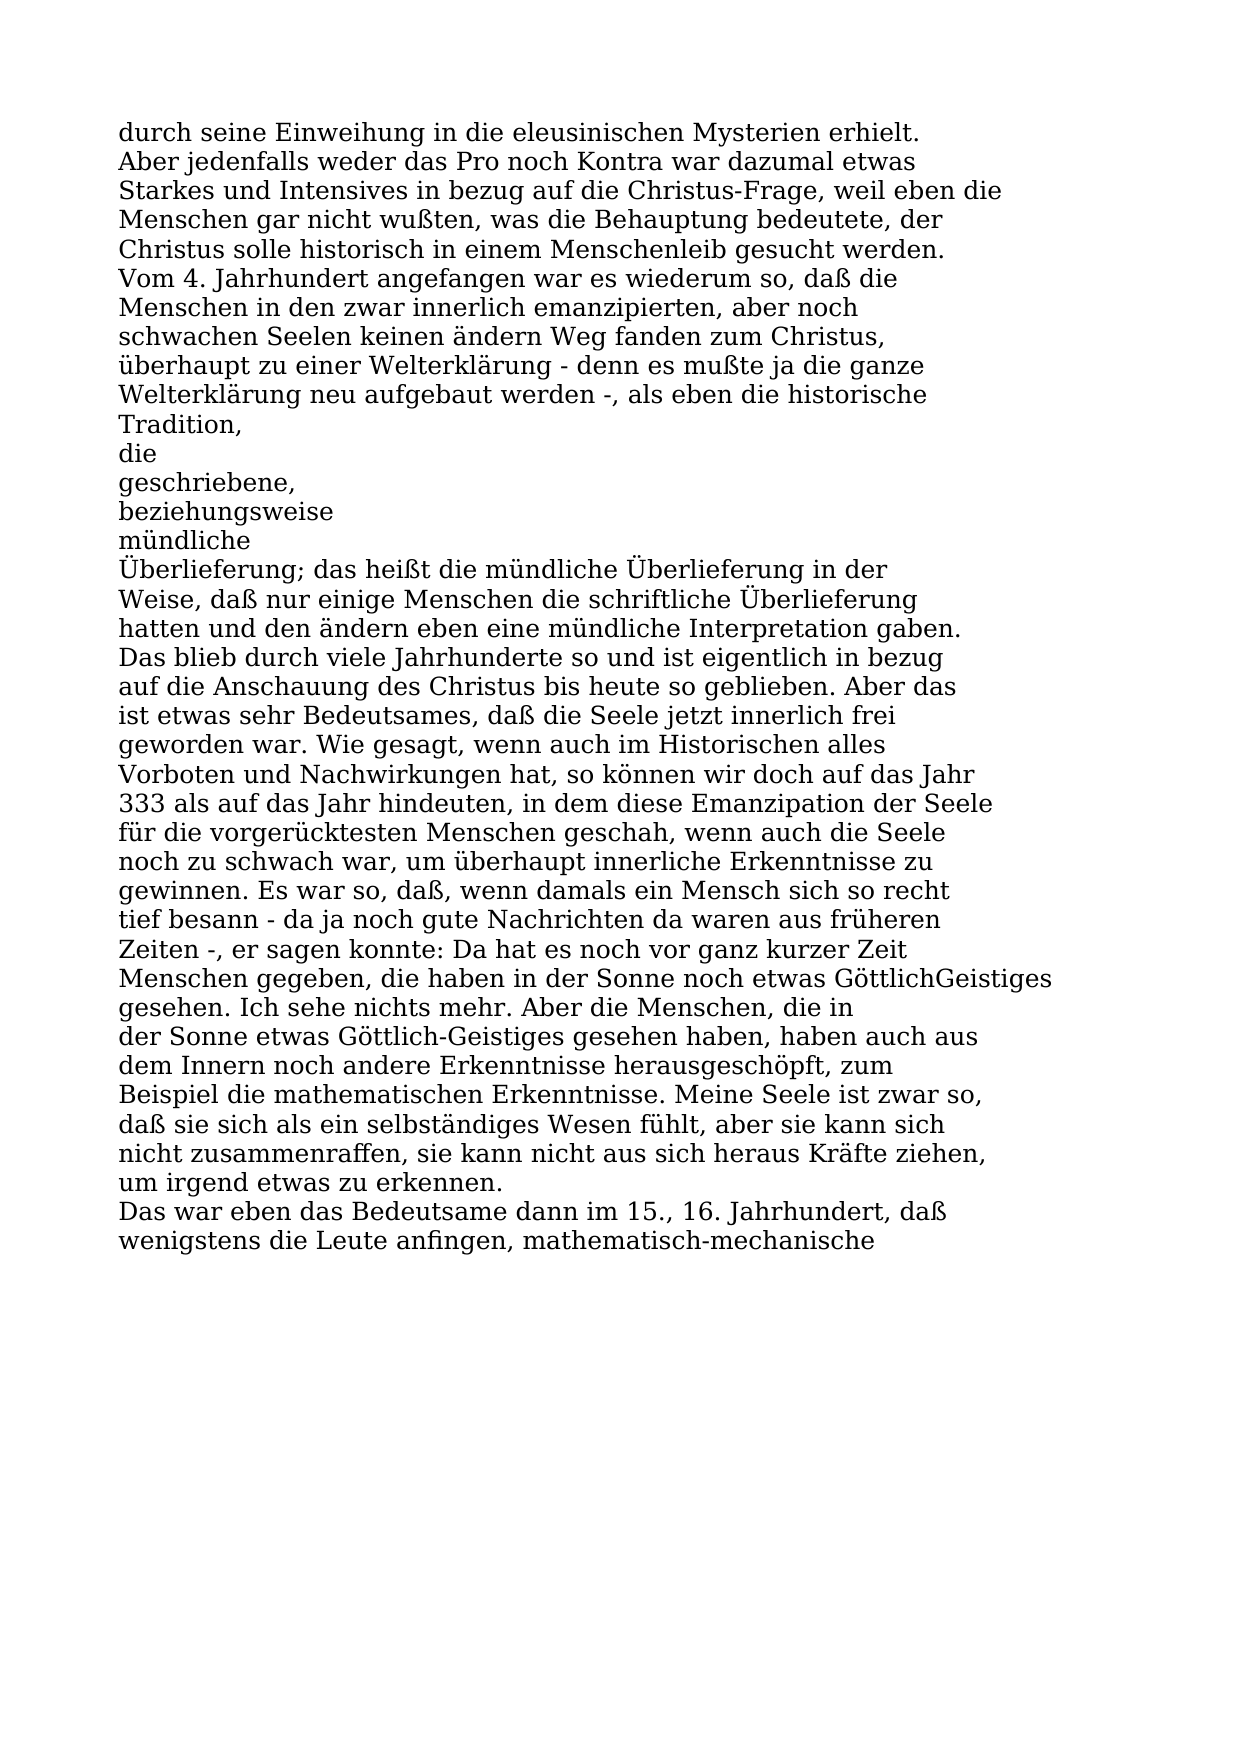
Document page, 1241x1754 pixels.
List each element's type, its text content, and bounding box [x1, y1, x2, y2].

text für die vorgerücktesten Menschen geschah, wenn auch die Seele [118, 818, 1122, 847]
text hatten und den ändern eben eine mündliche Interpretation gaben. [118, 614, 1122, 643]
text noch zu schwach war, um überhaupt innerliche Erkenntnisse zu [118, 847, 1122, 876]
text die [118, 439, 1122, 468]
text daß sie sich als ein selbständiges Wesen fühlt, aber sie kann sich [118, 1110, 1122, 1139]
text Vom 4. Jahrhundert angefangen war es wiederum so, daß die [118, 264, 1122, 293]
text Christus solle historisch in einem Menschenleib gesucht werden. [118, 235, 1122, 264]
text geworden war. Wie gesagt, wenn auch im Historischen alles [118, 731, 1122, 760]
text Vorboten und Nachwirkungen hat, so können wir doch auf das Jahr [118, 760, 1122, 789]
text gewinnen. Es war so, daß, wenn damals ein Mensch sich so recht [118, 876, 1122, 906]
text 333 als auf das Jahr hindeuten, in dem diese Emanzipation der Seele [118, 789, 1122, 818]
text Aber jedenfalls weder das Pro noch Kontra war dazumal etwas [118, 147, 1122, 176]
text Starkes und Intensives in bezug auf die Christus-Frage, weil eben die [118, 176, 1122, 206]
text Welterklärung neu aufgebaut werden -, als eben die historische [118, 381, 1122, 410]
text Weise, daß nur einige Menschen die schriftliche Überlieferung [118, 585, 1122, 614]
text wenigstens die Leute anfingen, mathematisch-mechanische [118, 1226, 1122, 1256]
text nicht zusammenraffen, sie kann nicht aus sich heraus Kräfte ziehen, [118, 1139, 1122, 1168]
text um irgend etwas zu erkennen. [118, 1168, 1122, 1197]
text Menschen gegeben, die haben in der Sonne noch etwas GöttlichGeistiges gesehen. Ich sehe nichts mehr. Aber die Menschen, die in [118, 964, 1122, 1022]
text tief besann - da ja noch gute Nachrichten da waren aus früheren [118, 906, 1122, 935]
text Menschen gar nicht wußten, was die Behauptung bedeutete, der [118, 206, 1122, 235]
text durch seine Einweihung in die eleusinischen Mysterien erhielt. [118, 118, 1122, 147]
text beziehungsweise [118, 497, 1122, 526]
text Beispiel die mathematischen Erkenntnisse. Meine Seele ist zwar so, [118, 1081, 1122, 1110]
text auf die Anschauung des Christus bis heute so geblieben. Aber das [118, 672, 1122, 701]
text Menschen in den zwar innerlich emanzipierten, aber noch [118, 293, 1122, 322]
text Das blieb durch viele Jahrhunderte so und ist eigentlich in bezug [118, 643, 1122, 672]
text überhaupt zu einer Welterklärung - denn es mußte ja die ganze [118, 351, 1122, 381]
text schwachen Seelen keinen ändern Weg fanden zum Christus, [118, 322, 1122, 351]
text mündliche [118, 526, 1122, 556]
text ist etwas sehr Bedeutsames, daß die Seele jetzt innerlich frei [118, 701, 1122, 731]
text dem Innern noch andere Erkenntnisse herausgeschöpft, zum [118, 1051, 1122, 1081]
text Überlieferung; das heißt die mündliche Überlieferung in der [118, 556, 1122, 585]
text Zeiten -, er sagen konnte: Da hat es noch vor ganz kurzer Zeit [118, 935, 1122, 964]
text geschriebene, [118, 468, 1122, 497]
text Das war eben das Bedeutsame dann im 15., 16. Jahrhundert, daß [118, 1197, 1122, 1226]
text der Sonne etwas Göttlich-Geistiges gesehen haben, haben auch aus [118, 1022, 1122, 1051]
text Tradition, [118, 410, 1122, 439]
